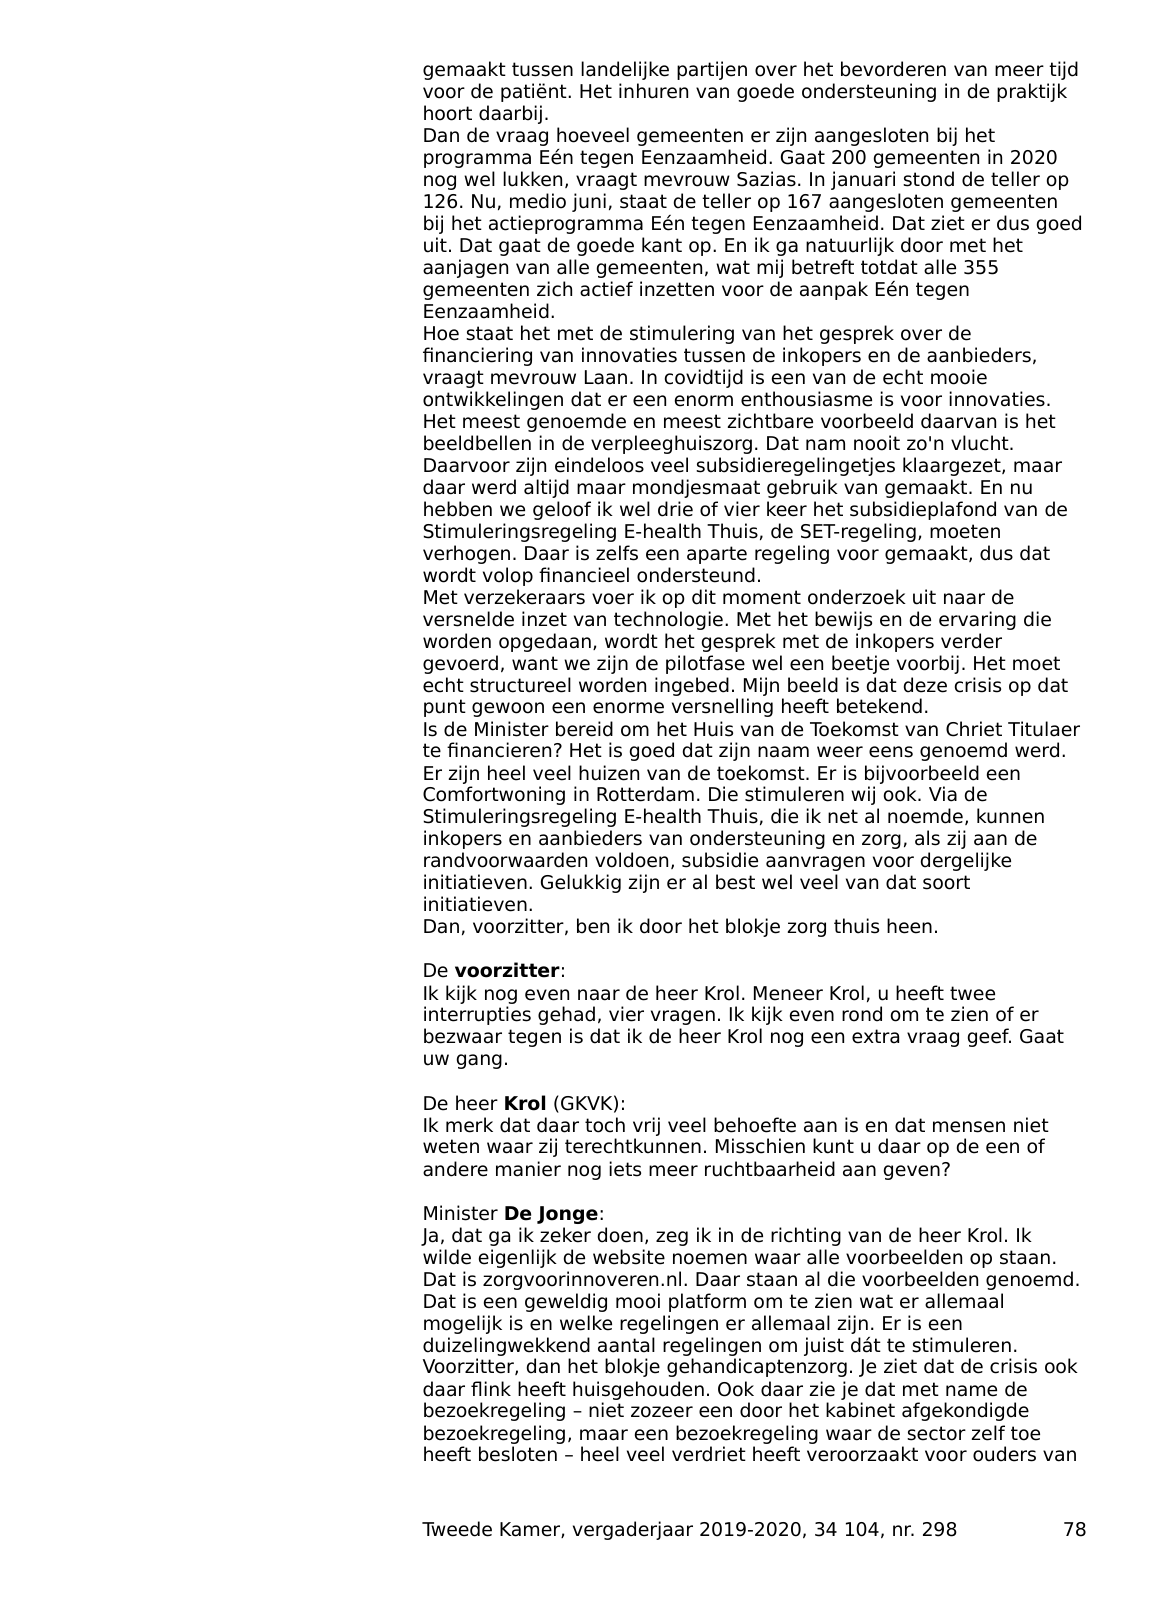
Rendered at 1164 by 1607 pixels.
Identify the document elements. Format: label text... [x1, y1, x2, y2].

text gemaakt tussen landelijke partijen over het bevorderen van meer tijd voor de patiënt. Het inhuren van goede ondersteuning in de praktijk hoort daarbij. [422, 59, 1087, 125]
text Dan, voorzitter, ben ik door het blokje zorg thuis heen. [422, 916, 1087, 938]
text Minister De Jonge: [422, 1203, 1087, 1224]
text De heer Krol (GKVK): [422, 1092, 1087, 1114]
text De voorzitter: [422, 960, 1087, 982]
text Dan de vraag hoeveel gemeenten er zijn aangesloten bij het programma Eén tegen Eenzaamheid. Gaat 200 gemeenten in 2020 nog wel lukken, vraagt mevrouw Sazias. In januari stond de teller op 126. Nu, medio juni, staat de teller op 167 aangesloten gemeenten bij het actieprogramma Eén tegen Eenzaamheid. Dat ziet er dus goed uit. Dat gaat de goede kant op. En ik ga natuurlijk door met het aanjagen van alle gemeenten, wat mij betreft totdat alle 355 gemeenten zich actief inzetten voor de aanpak Eén tegen Eenzaamheid. [422, 125, 1087, 323]
text Hoe staat het met de stimulering van het gesprek over de financiering van innovaties tussen de inkopers en de aanbieders, vraagt mevrouw Laan. In covidtijd is een van de echt mooie ontwikkelingen dat er een enorm enthousiasme is voor innovaties. Het meest genoemde en meest zichtbare voorbeeld daarvan is het beeldbellen in de verpleeghuiszorg. Dat nam nooit zo'n vlucht. Daarvoor zijn eindeloos veel subsidieregelingetjes klaargezet, maar daar werd altijd maar mondjesmaat gebruik van gemaakt. En nu hebben we geloof ik wel drie of vier keer het subsidieplafond van de Stimuleringsregeling E-health Thuis, de SET-regeling, moeten verhogen. Daar is zelfs een aparte regeling voor gemaakt, dus dat wordt volop financieel ondersteund. [422, 323, 1087, 587]
text Met verzekeraars voer ik op dit moment onderzoek uit naar de versnelde inzet van technologie. Met het bewijs en de ervaring die worden opgedaan, wordt het gesprek met de inkopers verder gevoerd, want we zijn de pilotfase wel een beetje voorbij. Het moet echt structureel worden ingebed. Mijn beeld is dat deze crisis op dat punt gewoon een enorme versnelling heeft betekend. [422, 587, 1087, 718]
text Voorzitter, dan het blokje gehandicaptenzorg. Je ziet dat de crisis ook daar flink heeft huisgehouden. Ook daar zie je dat met name de bezoekregeling – niet zozeer een door het kabinet afgekondigde bezoekregeling, maar een bezoekregeling waar de sector zelf toe heeft besloten – heel veel verdriet heeft veroorzaakt voor ouders van [422, 1356, 1087, 1466]
text Ja, dat ga ik zeker doen, zeg ik in de richting van de heer Krol. Ik wilde eigenlijk de website noemen waar alle voorbeelden op staan. Dat is zorgvoorinnoveren.nl. Daar staan al die voorbeelden genoemd. Dat is een geweldig mooi platform om te zien wat er allemaal mogelijk is en welke regelingen er allemaal zijn. Er is een duizelingwekkend aantal regelingen om juist dát te stimuleren. [422, 1224, 1087, 1356]
text Ik merk dat daar toch vrij veel behoefte aan is en dat mensen niet weten waar zij terechtkunnen. Misschien kunt u daar op de een of andere manier nog iets meer ruchtbaarheid aan geven? [422, 1114, 1087, 1180]
text Is de Minister bereid om het Huis van de Toekomst van Chriet Titulaer te financieren? Het is goed dat zijn naam weer eens genoemd werd. Er zijn heel veel huizen van de toekomst. Er is bijvoorbeeld een Comfortwoning in Rotterdam. Die stimuleren wij ook. Via de Stimuleringsregeling E-health Thuis, die ik net al noemde, kunnen inkopers en aanbieders van ondersteuning en zorg, als zij aan de randvoorwaarden voldoen, subsidie aanvragen voor dergelijke initiatieven. Gelukkig zijn er al best wel veel van dat soort initiatieven. [422, 718, 1087, 916]
text Ik kijk nog even naar de heer Krol. Meneer Krol, u heeft twee interrupties gehad, vier vragen. Ik kijk even rond om te zien of er bezwaar tegen is dat ik de heer Krol nog een extra vraag geef. Gaat uw gang. [422, 982, 1087, 1070]
